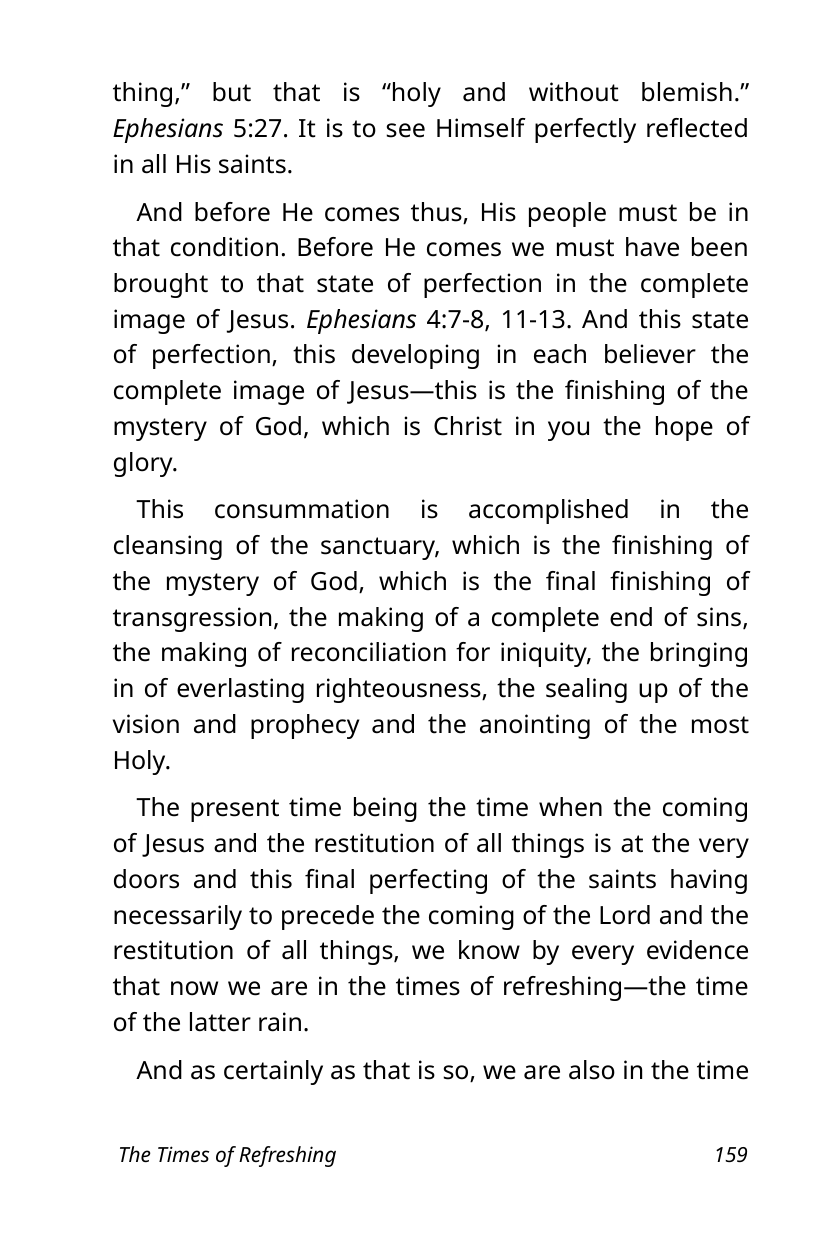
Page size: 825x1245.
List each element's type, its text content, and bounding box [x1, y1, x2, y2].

text And as certainly as that is so, we are also in the time [112, 1052, 750, 1086]
text The present time being the time when the coming of Jesus and the restitution of all things is at the very doors and this final perfecting of the saints having necessarily to precede the coming of the Lord and the restitution of all things, we know by every evidence that now we are in the times of refreshing—the time of the latter rain. [112, 790, 750, 1038]
text And before He comes thus, His people must be in that condition. Before He comes we must have been brought to that state of perfection in the complete image of Jesus. Ephesians 4:7-8, 11-13. And this state of perfection, this developing in each believer the complete image of Jesus—this is the finishing of the mystery of God, which is Christ in you the hope of glory. [112, 194, 750, 478]
text This consummation is accomplished in the cleansing of the sanctuary, which is the finishing of the mystery of God, which is the final finishing of transgression, the making of a complete end of sins, the making of reconciliation for iniquity, the bringing in of everlasting righteousness, the sealing up of the vision and prophecy and the anointing of the most Holy. [112, 492, 750, 776]
text thing,” but that is “holy and without blemish.” Ephesians 5:27. It is to see Himself perfectly reflected in all His saints. [112, 75, 750, 181]
